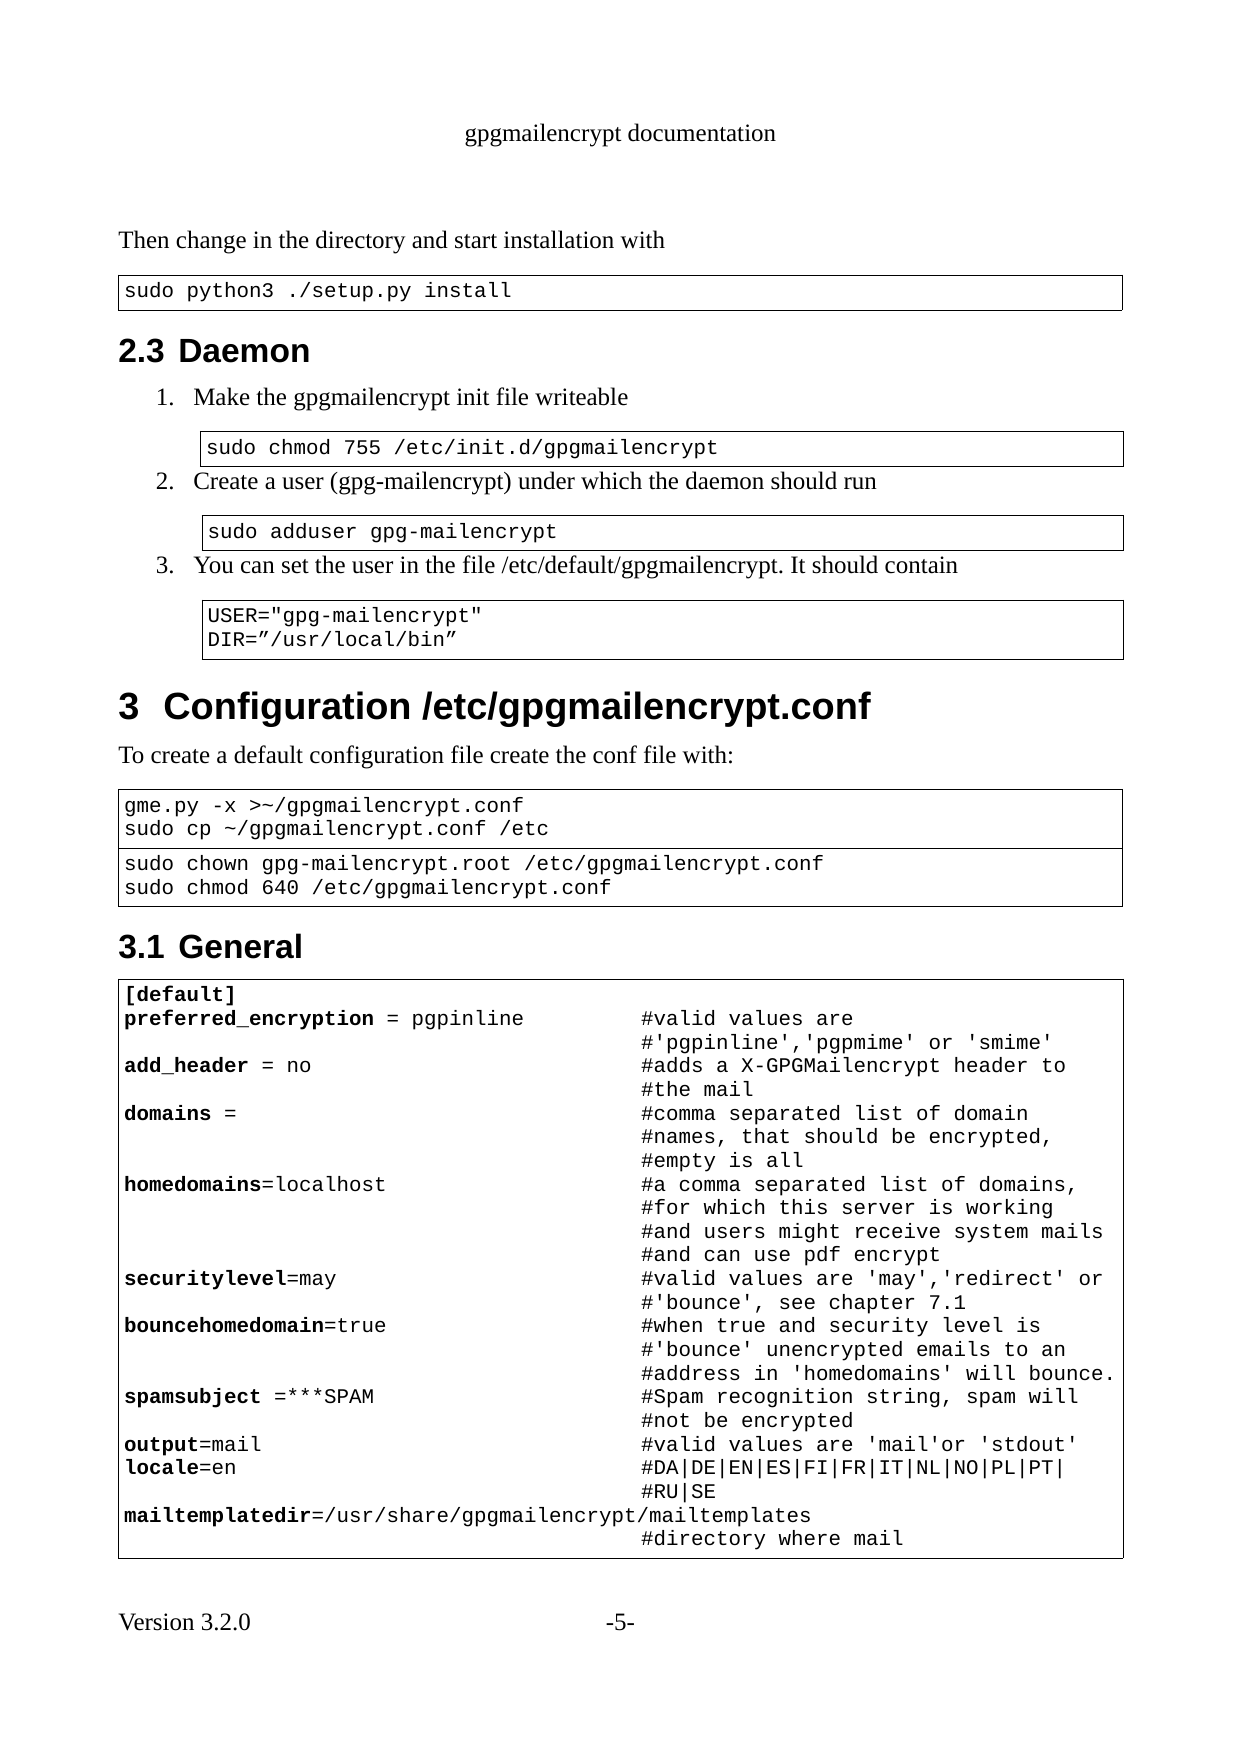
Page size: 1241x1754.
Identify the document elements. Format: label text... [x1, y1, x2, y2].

subtitle Configuration /etc/gpgmailencrypt.conf [118, 683, 1122, 727]
subtitle Daemon [118, 331, 1122, 369]
text Then change in the directory and start installation with [118, 225, 1122, 254]
table_header sudo python3 ./setup.py install [119, 276, 1122, 310]
list You can set the user in the file /etc/default/gpgmailencrypt. It should contain [156, 551, 1122, 579]
table_header gme.py -x >~/gpgmailencrypt.conf sudo cp ~/gpgmailencrypt.conf /etc [119, 790, 1122, 848]
list Create a user (gpg-mailencrypt) under which the daemon should run [156, 466, 1122, 495]
table_header [default] preferred_encryption = pgpinline #valid values are #'pgpinline','pgpmime' or 'smime' add_header = no #adds a X-GPGMailencrypt header to #the mail domains = #comma separated list of domain #names, that should be encrypted, #empty is all homedomains=localhost #a comma separated list of domains, #for which this server is working #and users might receive system mails #and can use pdf encrypt securitylevel=may #valid values are 'may','redirect' or #'bounce', see chapter 7.1 bouncehomedomain=true #when true and security level is #'bounce' unencrypted emails to an #address in 'homedomains' will bounce. spamsubject =***SPAM #Spam recognition string, spam will #not be encrypted output=mail #valid values are 'mail'or 'stdout' locale=en #DA|DE|EN|ES|FI|FR|IT|NL|NO|PL|PT| #RU|SE mailtemplatedir=/usr/share/gpgmailencrypt/mailtemplates #directory where mail [119, 980, 1123, 1558]
table_header sudo chmod 755 /etc/init.d/gpgmailencrypt [201, 432, 1123, 466]
table_header sudo adduser gpg-mailencrypt [203, 516, 1123, 550]
table_header USER="gpg-mailencrypt" DIR=”/usr/local/bin” [203, 601, 1123, 658]
text To create a default configuration file create the conf file with: [118, 740, 1122, 768]
subtitle General [118, 927, 1122, 966]
table_cell sudo chown gpg-mailencrypt.root /etc/gpgmailencrypt.conf sudo chmod 640 /etc/gpgmailencrypt.conf [119, 849, 1122, 906]
list Make the gpgmailencrypt init file writeable [156, 382, 1122, 411]
